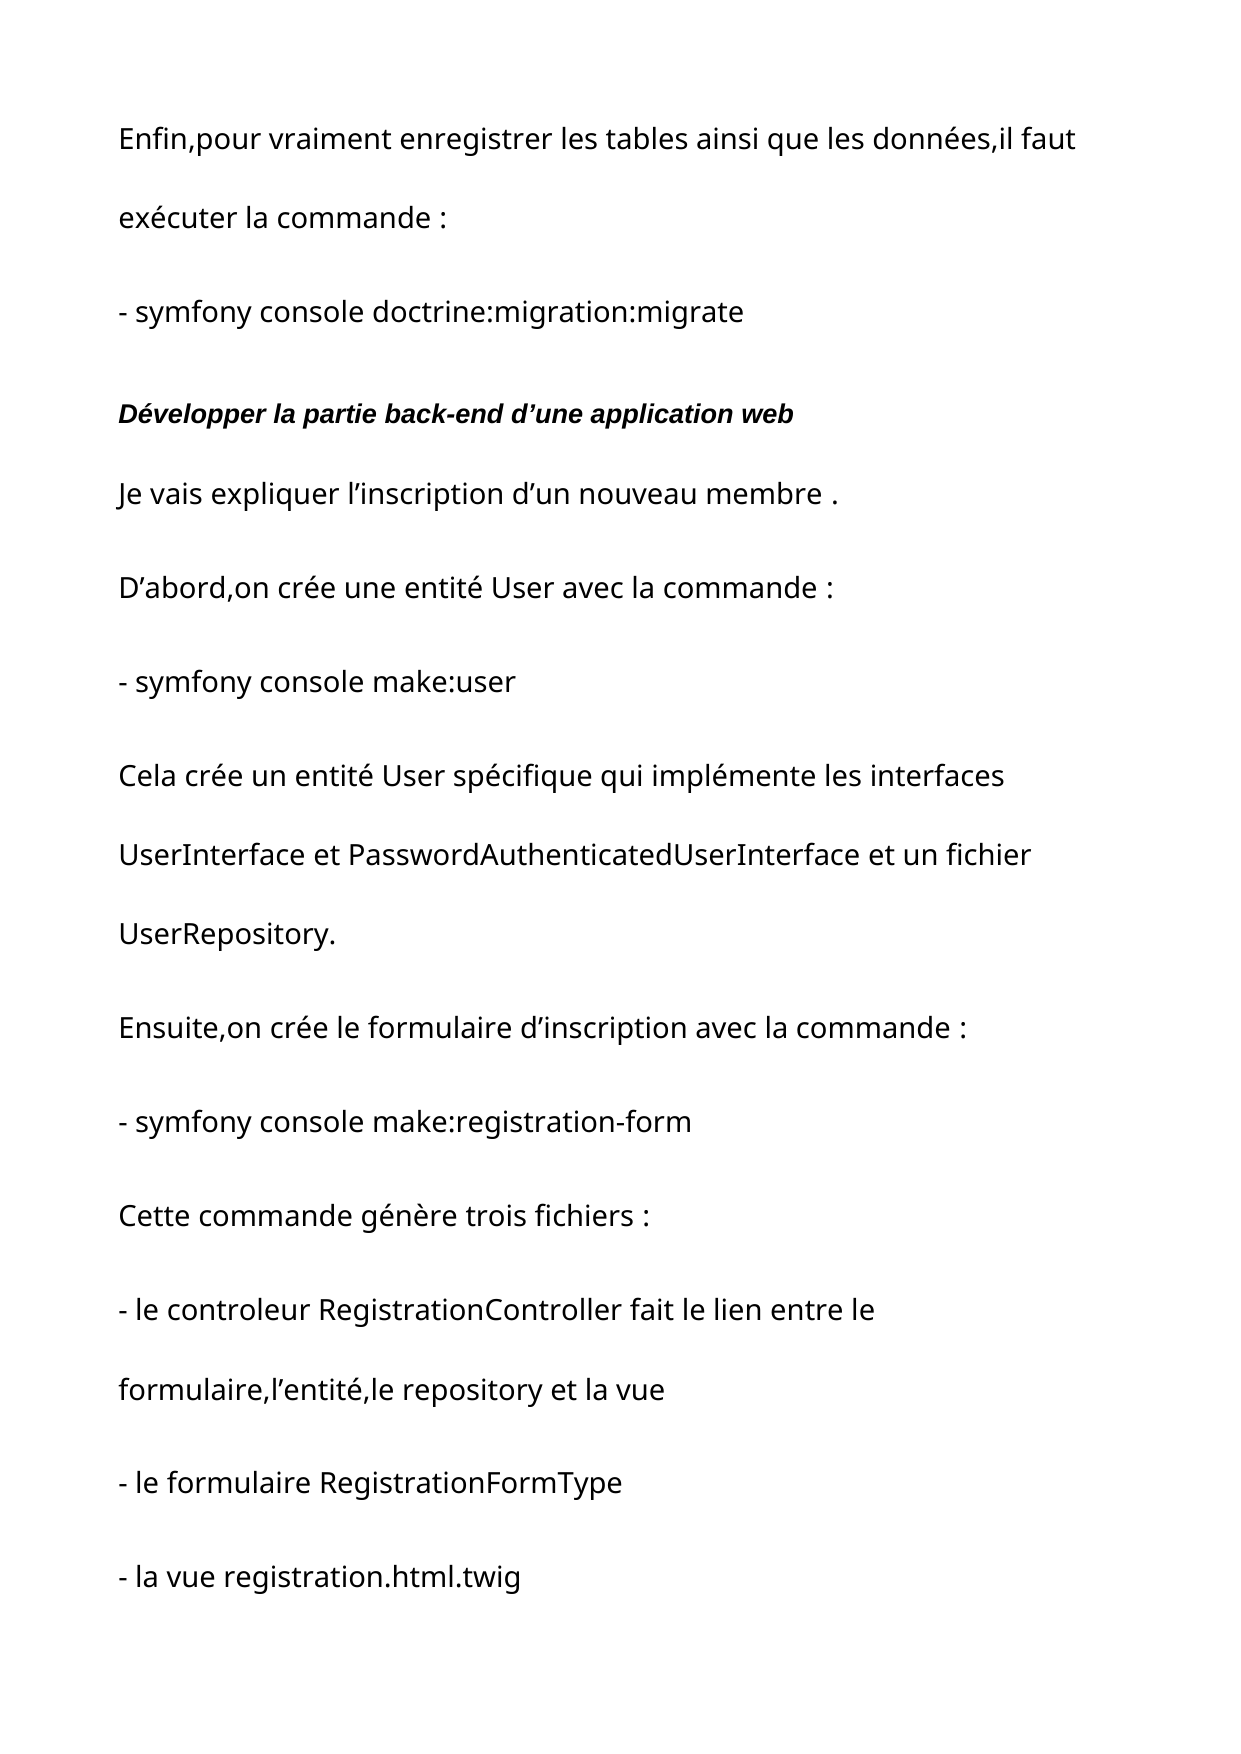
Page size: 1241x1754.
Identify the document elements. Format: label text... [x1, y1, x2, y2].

text - symfony console make:registration-form [118, 1101, 1122, 1141]
text D’abord,on crée une entité User avec la commande : [118, 567, 1122, 607]
text Je vais expliquer l’inscription d’un nouveau membre . [118, 473, 1122, 513]
text - le controleur RegistrationController fait le lien entre le formulaire,l’entité,le repository et la vue [118, 1289, 1122, 1408]
text - symfony console doctrine:migration:migrate [118, 291, 1122, 331]
text - la vue registration.html.twig [118, 1557, 1122, 1596]
text Cela crée un entité User spécifique qui implémente les interfaces UserInterface et PasswordAuthenticatedUserInterface et un fichier UserRepository. [118, 755, 1122, 953]
text - symfony console make:user [118, 661, 1122, 701]
text Cette commande génère trois fichiers : [118, 1195, 1122, 1235]
text Ensuite,on crée le formulaire d’inscription avec la commande : [118, 1007, 1122, 1047]
text Enfin,pour vraiment enregistrer les tables ainsi que les données,il faut exécuter la commande : [118, 118, 1122, 237]
text - le formulaire RegistrationFormType [118, 1463, 1122, 1502]
subtitle Développer la partie back-end d’une application web [118, 398, 1122, 429]
